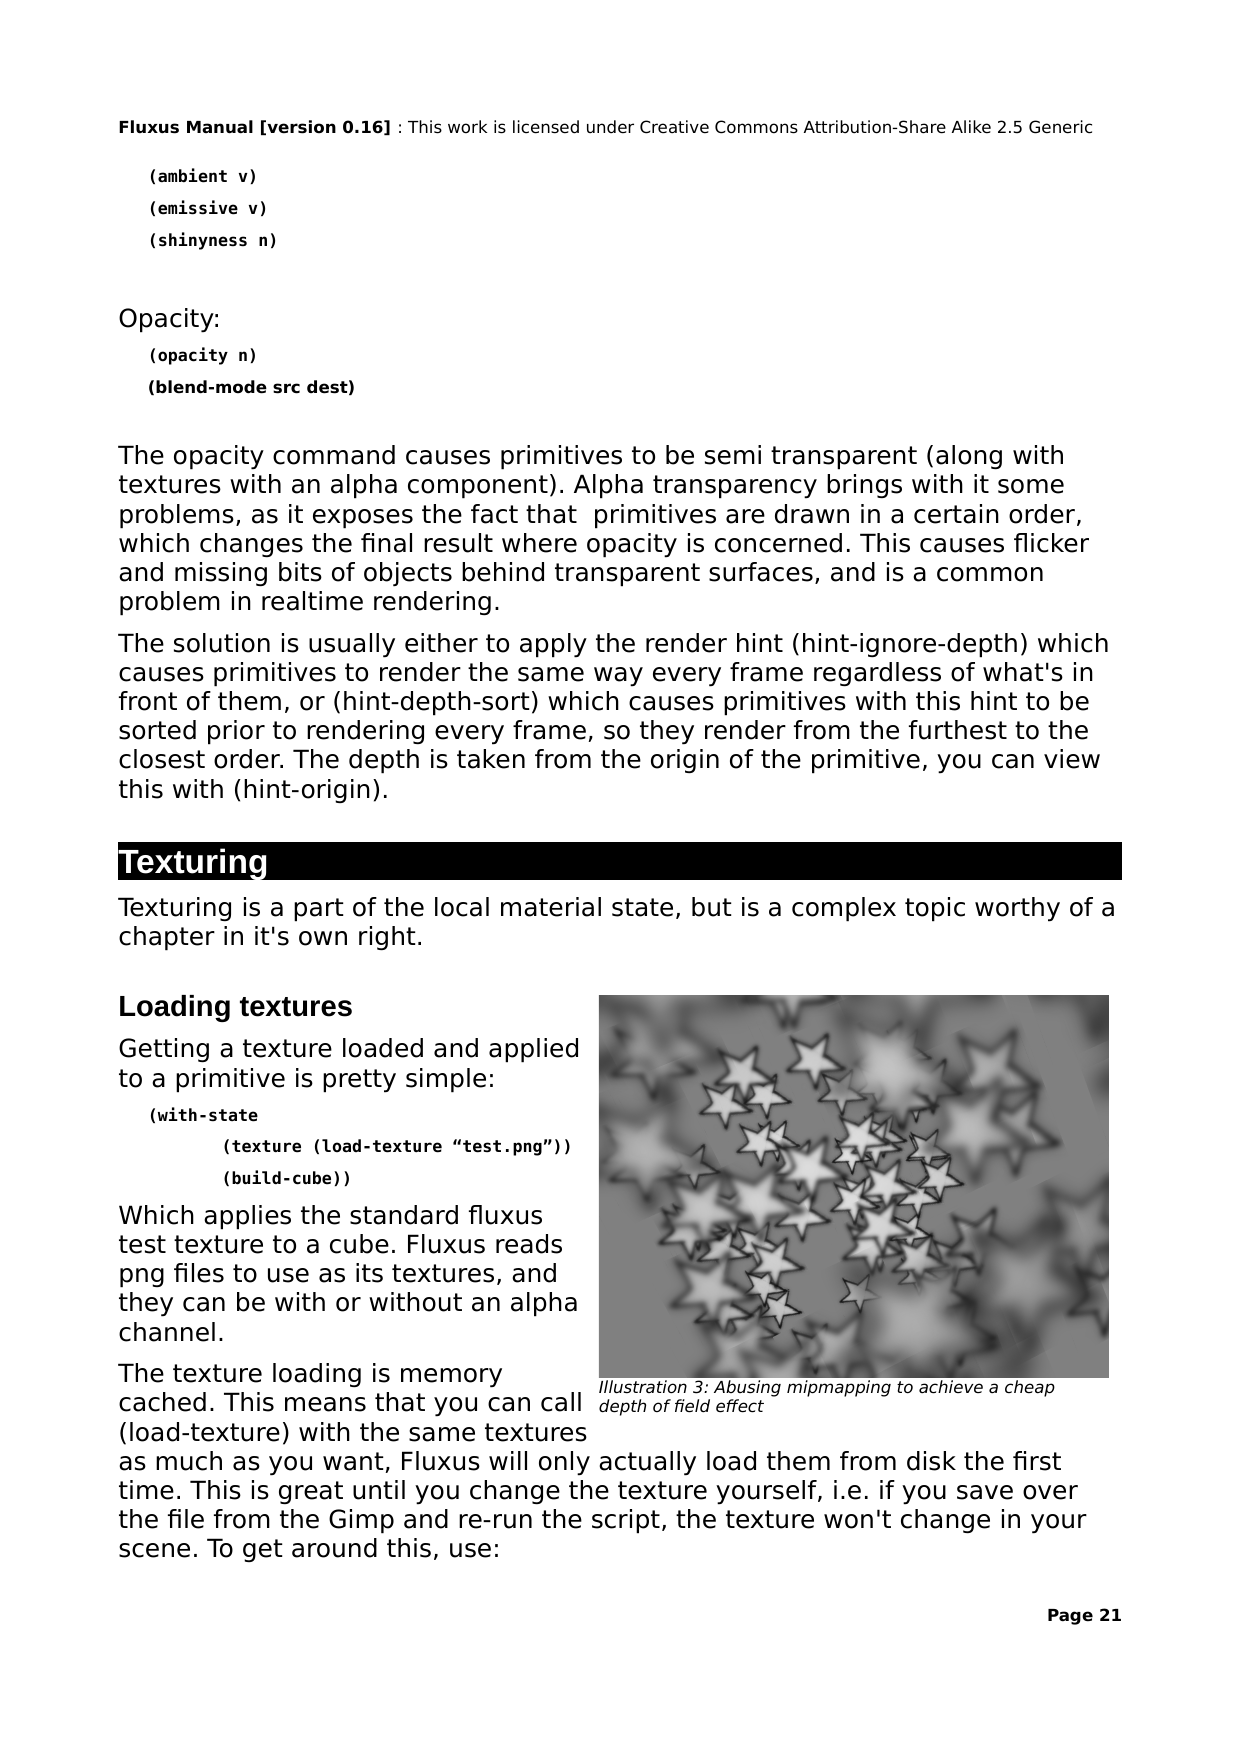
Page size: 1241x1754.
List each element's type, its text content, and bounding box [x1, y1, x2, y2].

text (emissive v) [148, 199, 1122, 218]
text [1109, 1105, 1122, 1125]
text Getting a texture loaded and applied to a primitive is pretty simple: [118, 1034, 598, 1093]
text (blend-mode src dest) [148, 378, 1122, 397]
text Opacity: [118, 304, 1122, 333]
picture [598, 995, 1109, 1378]
text The texture loading is memory cached. This means that you can call (load-texture) with the same textures as much as you want, Fluxus will only actually load them from disk the first time. This is great until you change the texture yourself, i.e. if you save over the file from the Gimp and re-run the script, the texture won't change in your scene. To get around this, use: [118, 1359, 1122, 1563]
subtitle [599, 1416, 1109, 1438]
subtitle Loading textures [118, 982, 1122, 1022]
subtitle Texturing [118, 842, 1122, 880]
text Which applies the standard fluxus test texture to a cube. Fluxus reads png files to use as its textures, and they can be with or without an alpha channel. [118, 1201, 598, 1347]
text (shinyness n) [148, 231, 1122, 250]
text (texture (load-texture “test.png”)) [148, 1137, 598, 1157]
text (opacity n) [148, 346, 1122, 365]
text Texturing is a part of the local material state, but is a complex topic worthy of a chapter in it's own right. [118, 893, 1122, 951]
text Illustration 3: Abusing mipmapping to achieve a cheap depth of field effect [599, 1378, 1109, 1416]
text (with-state [148, 1105, 598, 1125]
text The opacity command causes primitives to be semi transparent (along with textures with an alpha component). Alpha transparency brings with it some problems, as it exposes the fact that primitives are drawn in a certain order, which changes the final result where opacity is concerned. This causes flicker and missing bits of objects behind transparent surfaces, and is a common problem in realtime rendering. [118, 442, 1122, 617]
text (ambient v) [148, 167, 1122, 186]
text The solution is usually either to apply the render hint (hint-ignore-depth) which causes primitives to render the same way every frame regardless of what's in front of them, or (hint-depth-sort) which causes primitives with this hint to be sorted prior to rendering every frame, so they render from the furthest to the closest order. The depth is taken from the origin of the primitive, you can view this with (hint-origin). [118, 629, 1122, 804]
text (build-cube)) [148, 1169, 598, 1188]
